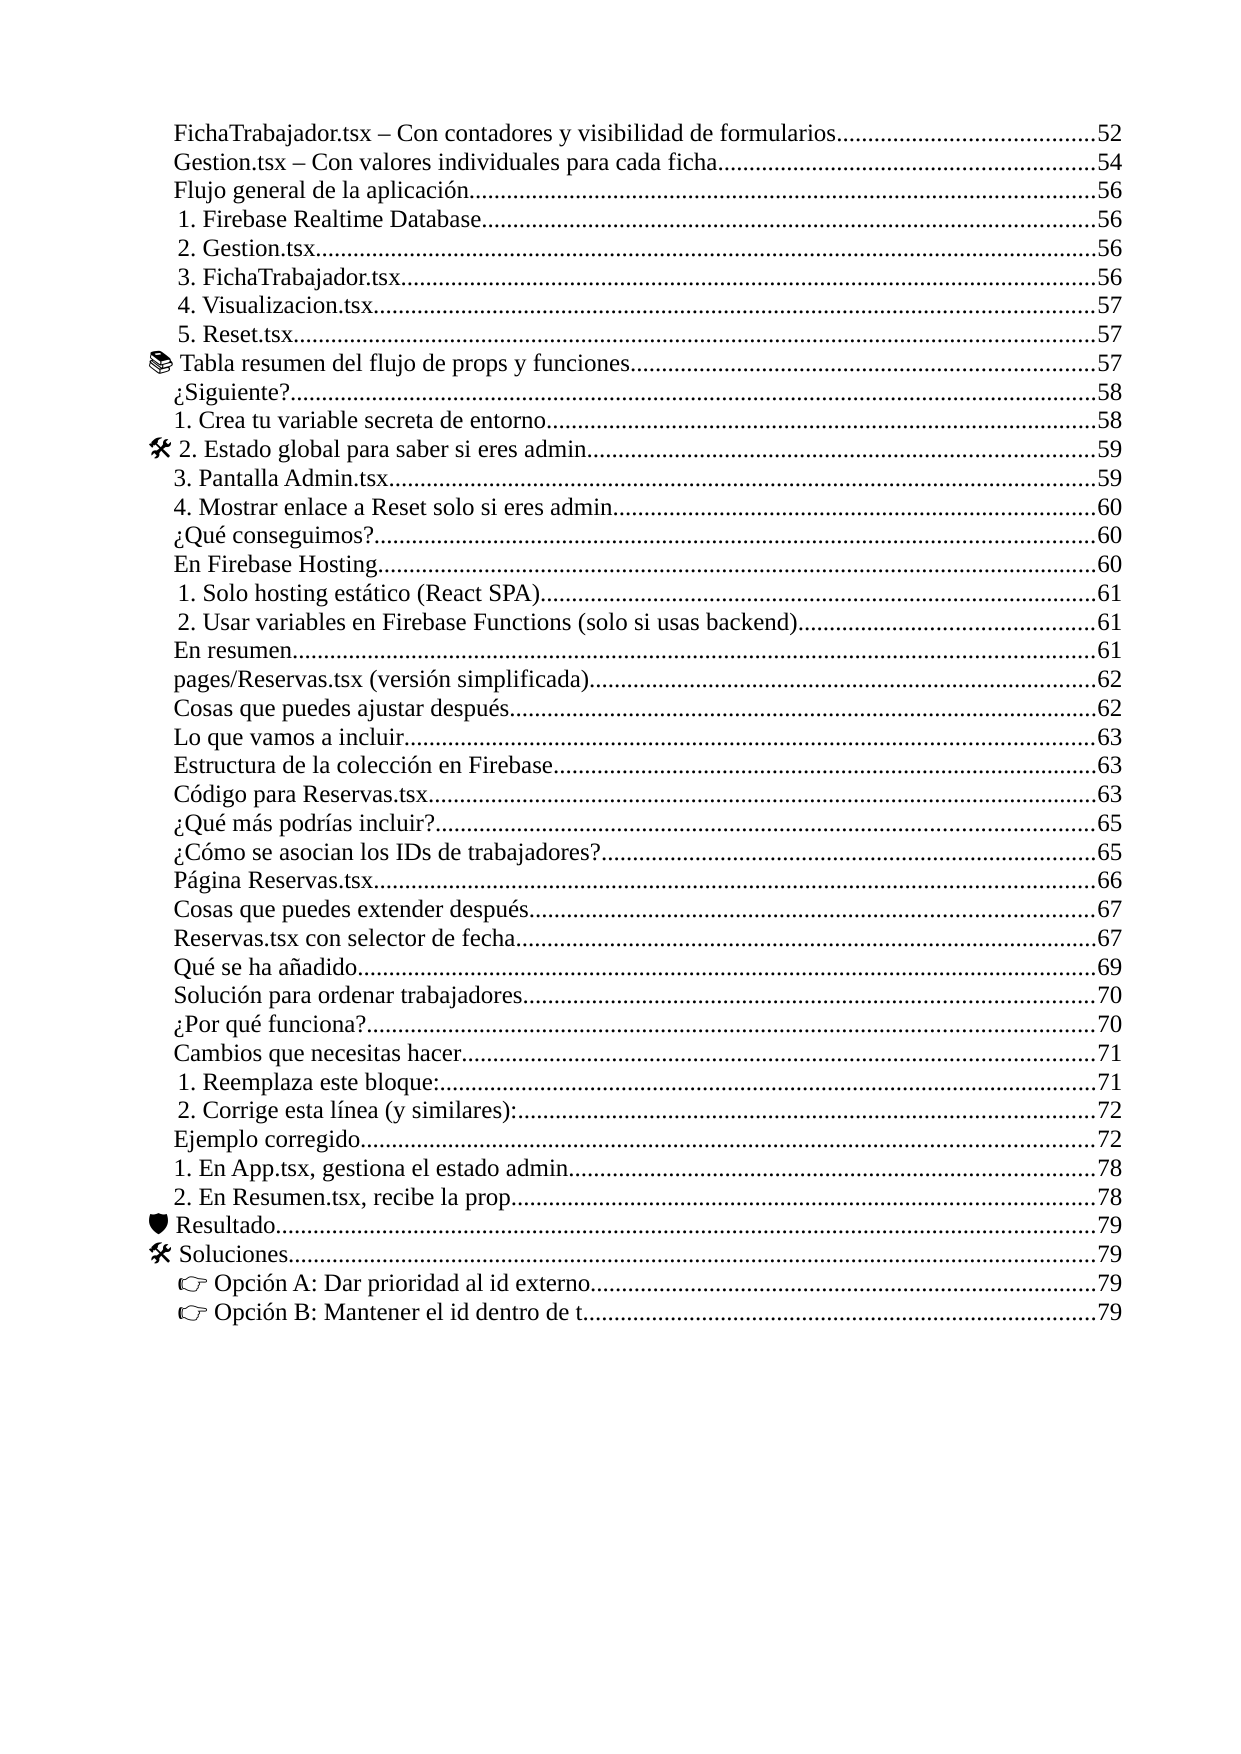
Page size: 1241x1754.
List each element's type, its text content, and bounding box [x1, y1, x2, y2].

text 1. Solo hosting estático (React SPA) 61 [177, 578, 1122, 607]
text 🛠️ Soluciones 79 [148, 1239, 1122, 1268]
text 3. FichaTrabajador.tsx 56 [177, 262, 1122, 291]
text 🔧 Gestion.tsx – Con valores individuales para cada ficha 54 [148, 147, 1122, 176]
text 🔧 Cosas que puedes ajustar después 62 [148, 693, 1122, 722]
text 🔧 Solución para ordenar trabajadores 70 [148, 981, 1122, 1009]
text 🔁 Flujo general de la aplicación 56 [148, 176, 1122, 204]
text 🧠 ¿Siguiente? 58 [148, 377, 1122, 406]
text 👉 Opción A: Dar prioridad al id externo 79 [177, 1268, 1122, 1297]
text 4. Visualizacion.tsx 57 [177, 291, 1122, 319]
text 🧩 Estructura de la colección en Firebase 63 [148, 751, 1122, 779]
text 🧼 Cosas que puedes extender después 67 [148, 894, 1122, 923]
text 🧭 4. Mostrar enlace a Reset solo si eres admin 60 [148, 492, 1122, 521]
text 🔥 Código para Reservas.tsx 63 [148, 779, 1122, 808]
text 5. Reset.tsx 57 [177, 319, 1122, 348]
text ✅ En resumen 61 [148, 636, 1122, 664]
text 🔄 FichaTrabajador.tsx – Con contadores y visibilidad de formularios 52 [148, 118, 1122, 147]
text 🔧 En Firebase Hosting 60 [148, 549, 1122, 578]
text 👉 Opción B: Mantener el id dentro de t 79 [177, 1297, 1122, 1326]
text 1. Firebase Realtime Database 56 [177, 204, 1122, 233]
text 📚 Tabla resumen del flujo de props y funciones 57 [148, 348, 1122, 377]
text 🧠 ¿Por qué funciona? 70 [148, 1009, 1122, 1038]
text 🧾 pages/Reservas.tsx (versión simplificada) 62 [148, 664, 1122, 693]
text 2. Usar variables en Firebase Functions (solo si usas backend) 61 [177, 607, 1122, 636]
text ✨ Reservas.tsx con selector de fecha 67 [148, 923, 1122, 952]
text 2. Gestion.tsx 56 [177, 233, 1122, 262]
text 🔐 1. Crea tu variable secreta de entorno 58 [148, 406, 1122, 434]
text 🧩 1. En App.tsx, gestiona el estado admin 78 [148, 1153, 1122, 1182]
text 📄 3. Pantalla Admin.tsx 59 [148, 463, 1122, 492]
text 🛠️ 2. Estado global para saber si eres admin 59 [148, 434, 1122, 463]
text ✨ ¿Qué conseguimos? 60 [148, 521, 1122, 549]
text 🔎 ¿Cómo se asocian los IDs de trabajadores? 65 [148, 837, 1122, 866]
text 🛡️ Resultado 79 [148, 1211, 1122, 1239]
text 2. Corrige esta línea (y similares): 72 [177, 1096, 1122, 1124]
text ✅ 2. En Resumen.tsx, recibe la prop 78 [148, 1182, 1122, 1211]
text 📄 Página Reservas.tsx 66 [148, 866, 1122, 894]
text 🧩 Qué se ha añadido 69 [148, 952, 1122, 981]
text ✨ Ejemplo corregido 72 [148, 1124, 1122, 1153]
text 1. Reemplaza este bloque: 71 [177, 1067, 1122, 1096]
text 🧠 ¿Qué más podrías incluir? 65 [148, 808, 1122, 837]
text ✅ Lo que vamos a incluir 63 [148, 722, 1122, 751]
text 🔧 Cambios que necesitas hacer 71 [148, 1038, 1122, 1067]
